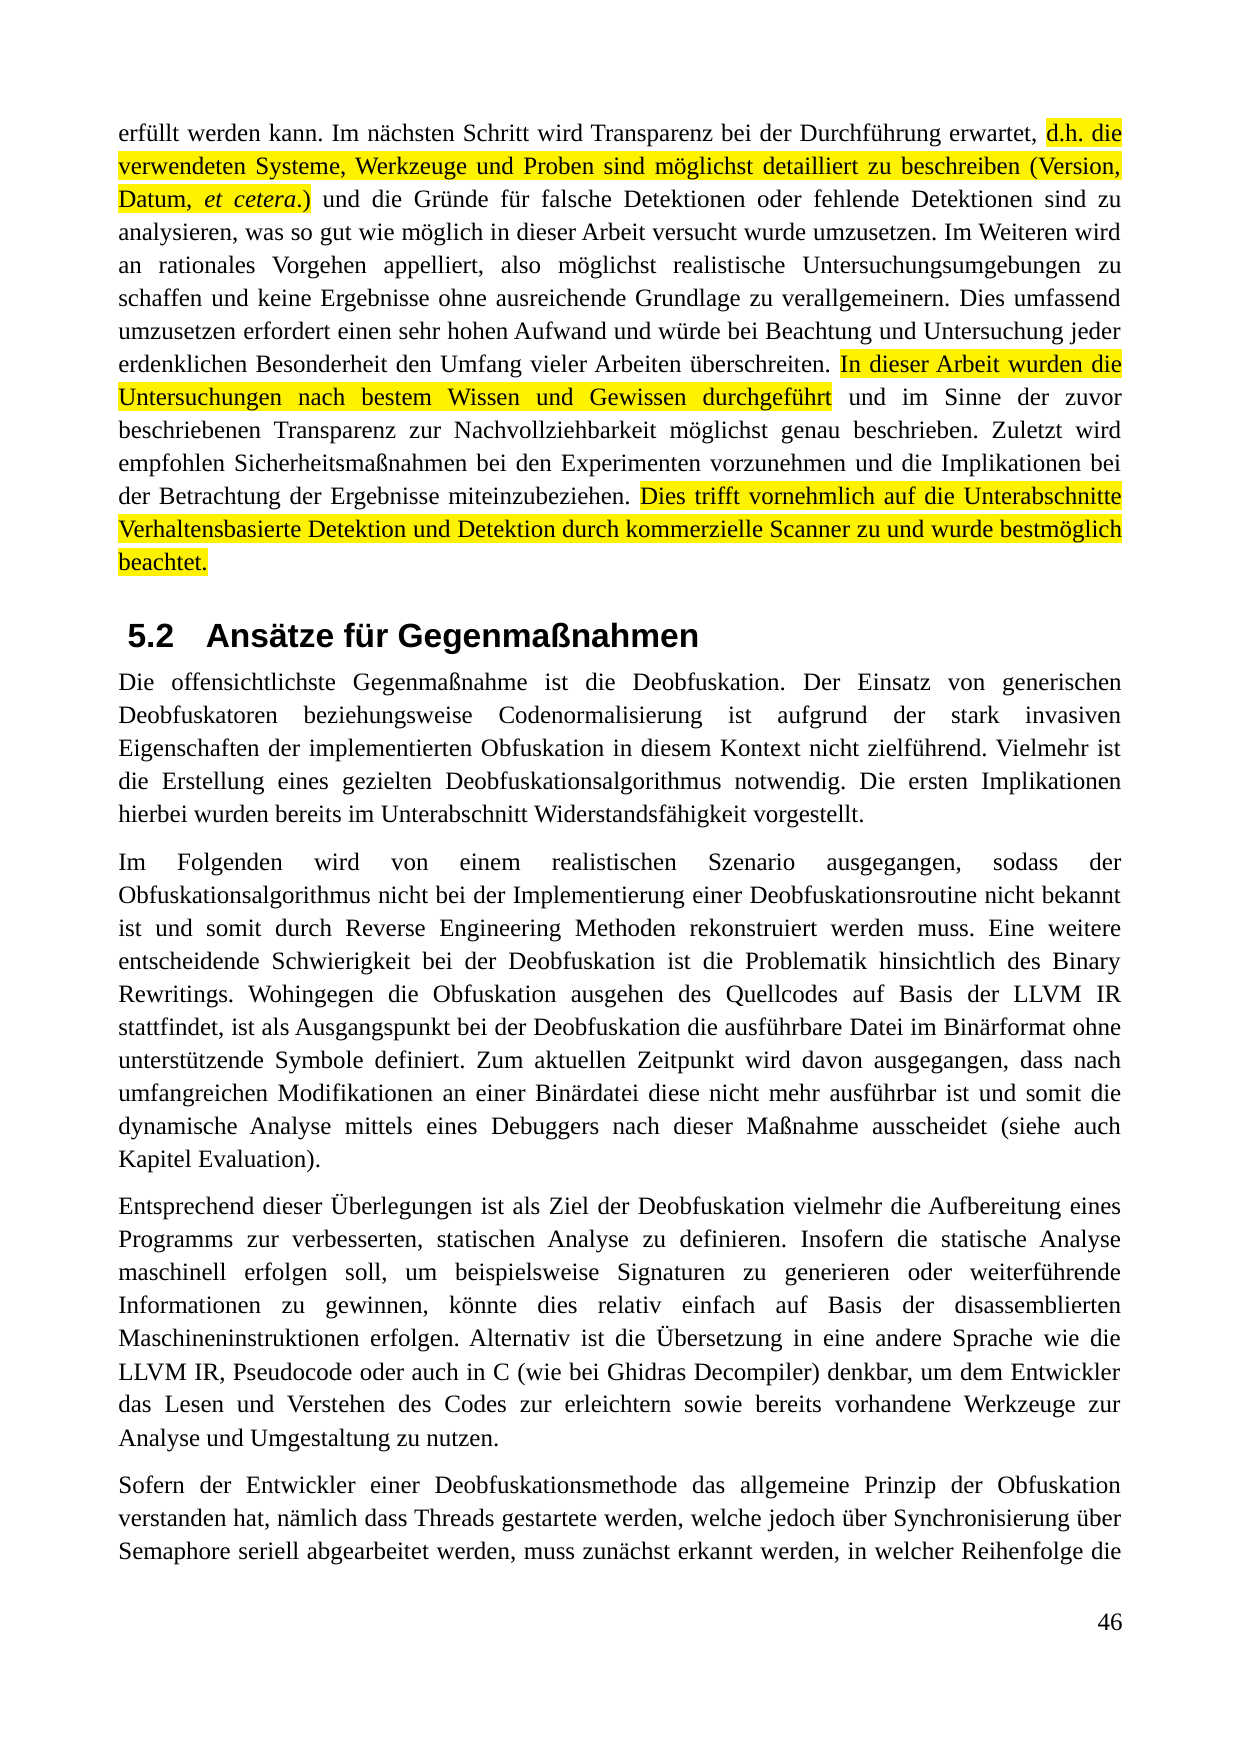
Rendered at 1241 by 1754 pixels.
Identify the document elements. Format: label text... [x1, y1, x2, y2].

text Die offensichtlichste Gegenmaßnahme ist die Deobfuskation. Der Einsatz von generischen Deobfuskatoren beziehungsweise Codenormalisierung ist aufgrund der stark invasiven Eigenschaften der implementierten Obfuskation in diesem Kontext nicht zielführend. Vielmehr ist die Erstellung eines gezielten Deobfuskationsalgorithmus notwendig. Die ersten Implikationen hierbei wurden bereits im Unterabschnitt Widerstandsfähigkeit vorgestellt. [118, 667, 1122, 828]
text Entsprechend dieser Überlegungen ist als Ziel der Deobfuskation vielmehr die Aufbereitung eines Programms zur verbesserten, statischen Analyse zu definieren. Insofern die statische Analyse maschinell erfolgen soll, um beispielsweise Signaturen zu generieren oder weiterführende Informationen zu gewinnen, könnte dies relativ einfach auf Basis der disassemblierten Maschineninstruktionen erfolgen. Alternativ ist die Übersetzung in eine andere Sprache wie die LLVM IR, Pseudocode oder auch in C (wie bei Ghidras Decompiler) denkbar, um dem Entwickler das Lesen und Verstehen des Codes zur erleichtern sowie bereits vorhandene Werkzeuge zur Analyse und Umgestaltung zu nutzen. [118, 1191, 1122, 1451]
subtitle Ansätze für Gegenmaßnahmen [118, 616, 1122, 654]
text Im Folgenden wird von einem realistischen Szenario ausgegangen, sodass der Obfuskationsalgorithmus nicht bei der Implementierung einer Deobfuskationsroutine nicht bekannt ist und somit durch Reverse Engineering Methoden rekonstruiert werden muss. Eine weitere entscheidende Schwierigkeit bei der Deobfuskation ist die Problematik hinsichtlich des Binary Rewritings. Wohingegen die Obfuskation ausgehen des Quellcodes auf Basis der LLVM IR stattfindet, ist als Ausgangspunkt bei der Deobfuskation die ausführbare Datei im Binärformat ohne unterstützende Symbole definiert. Zum aktuellen Zeitpunkt wird davon ausgegangen, dass nach umfangreichen Modifikationen an einer Binärdatei diese nicht mehr ausführbar ist und somit die dynamische Analyse mittels eines Debuggers nach dieser Maßnahme ausscheidet (siehe auch Kapitel Evaluation). [118, 847, 1122, 1173]
text Sofern der Entwickler einer Deobfuskationsmethode das allgemeine Prinzip der Obfuskation verstanden hat, nämlich dass Threads gestartete werden, welche jedoch über Synchronisierung über Semaphore seriell abgearbeitet werden, muss zunächst erkannt werden, in welcher Reihenfolge die [118, 1470, 1122, 1565]
text erfüllt werden kann. Im nächsten Schritt wird Transparenz bei der Durchführung erwartet, d.h. die verwendeten Systeme, Werkzeuge und Proben sind möglichst detailliert zu beschreiben (Version, Datum, et cetera.) und die Gründe für falsche Detektionen oder fehlende Detektionen sind zu analysieren, was so gut wie möglich in dieser Arbeit versucht wurde umzusetzen. Im Weiteren wird an rationales Vorgehen appelliert, also möglichst realistische Untersuchungsumgebungen zu schaffen und keine Ergebnisse ohne ausreichende Grundlage zu verallgemeinern. Dies umfassend umzusetzen erfordert einen sehr hohen Aufwand und würde bei Beachtung und Untersuchung jeder erdenklichen Besonderheit den Umfang vieler Arbeiten überschreiten. In dieser Arbeit wurden die Untersuchungen nach bestem Wissen und Gewissen durchgeführt und im Sinne der zuvor beschriebenen Transparenz zur Nachvollziehbarkeit möglichst genau beschrieben. Zuletzt wird empfohlen Sicherheitsmaßnahmen bei den Experimenten vorzunehmen und die Implikationen bei der Betrachtung der Ergebnisse miteinzubeziehen. Dies trifft vornehmlich auf die Unterabschnitte Verhaltensbasierte Detektion und Detektion durch kommerzielle Scanner zu und wurde bestmöglich beachtet. [118, 118, 1122, 576]
